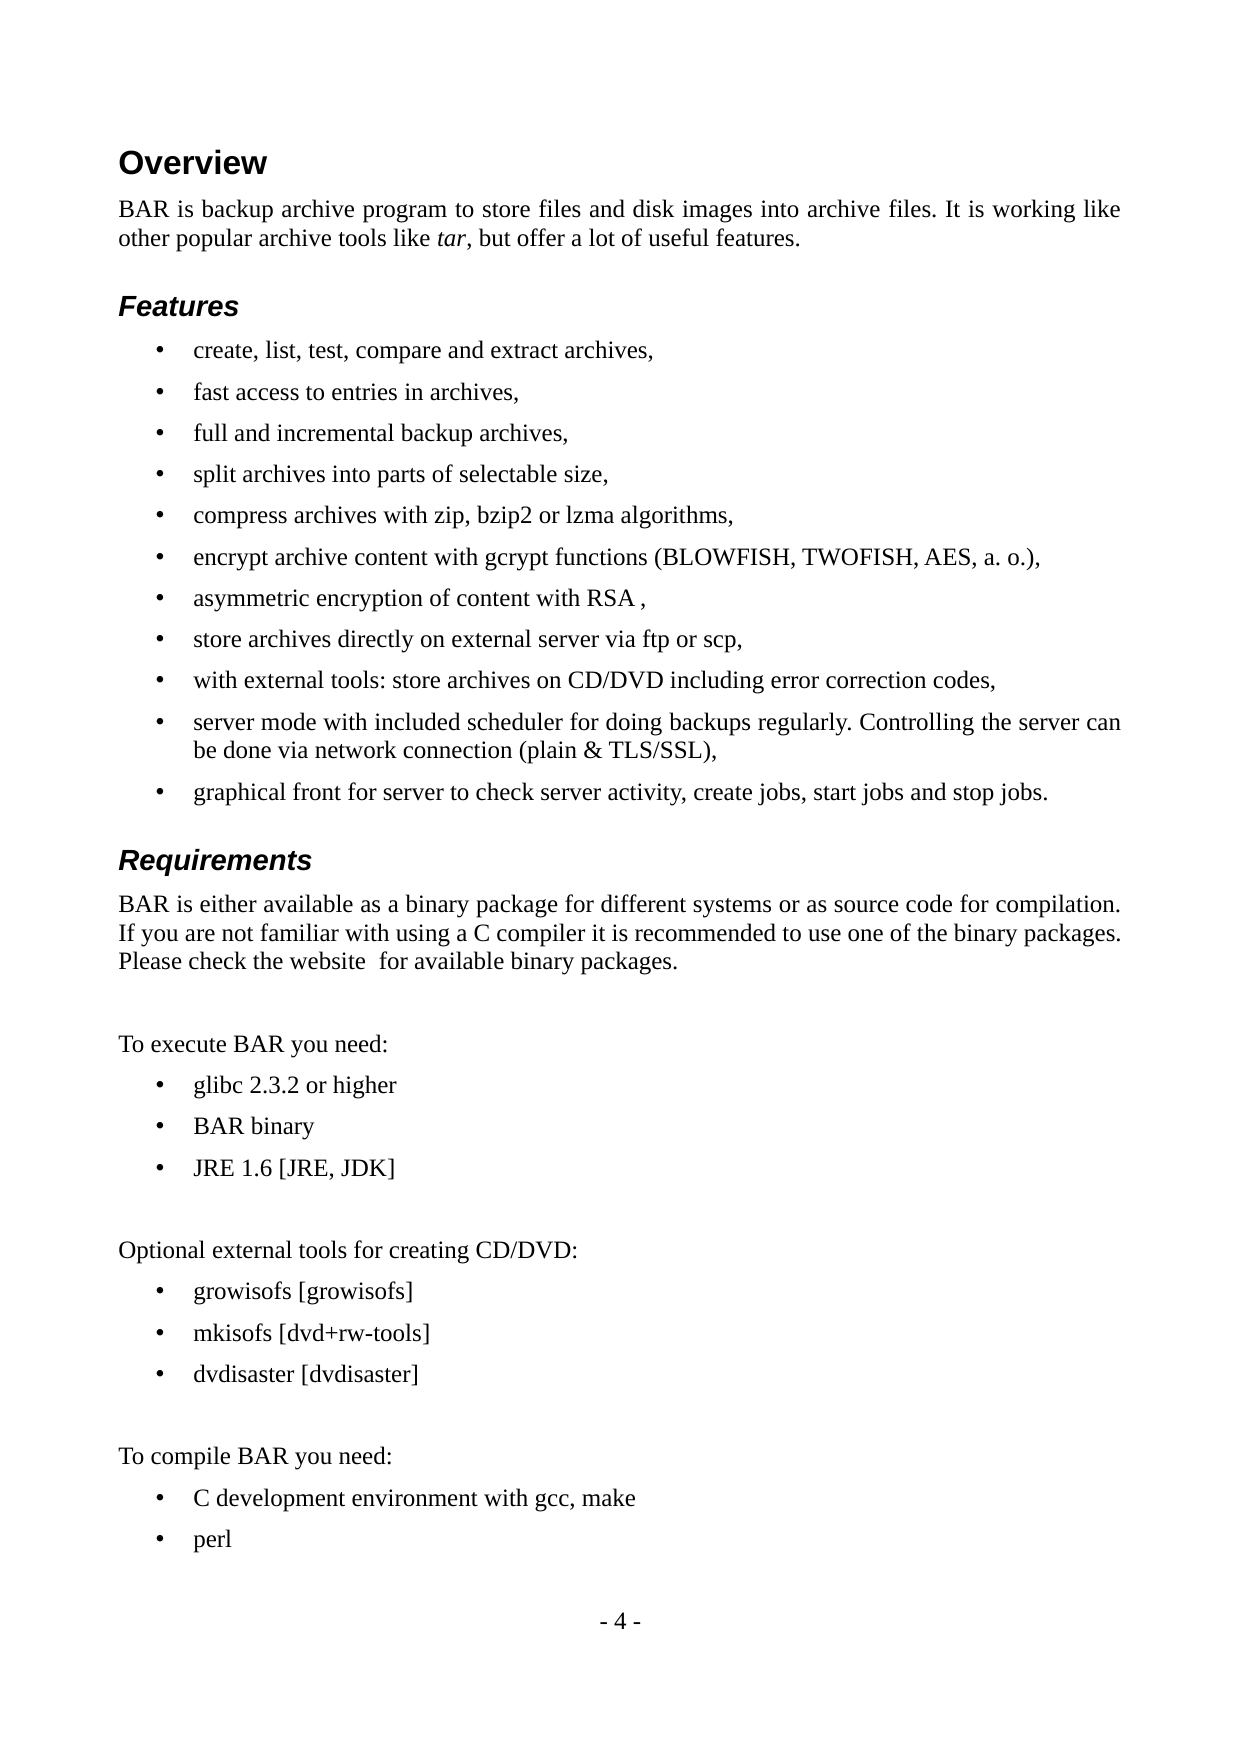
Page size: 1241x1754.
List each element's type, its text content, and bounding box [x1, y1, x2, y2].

list graphical front for server to check server activity, create jobs, start jobs and stop jobs. [156, 777, 1122, 805]
list JRE 1.6 [JRE, JDK] [156, 1153, 1122, 1181]
list fast access to entries in archives, [156, 377, 1122, 405]
text To execute BAR you need: [118, 1029, 1122, 1058]
list perl [156, 1524, 1122, 1553]
list C development environment with gcc, make [156, 1483, 1122, 1511]
list mkisofs [dvd+rw-tools] [156, 1318, 1122, 1346]
list asymmetric encryption of content with RSA , [156, 583, 1122, 612]
list with external tools: store archives on CD/DVD including error correction codes, [156, 665, 1122, 694]
list store archives directly on external server via ftp or scp, [156, 624, 1122, 653]
subtitle Overview [118, 143, 1122, 182]
text BAR is backup archive program to store files and disk images into archive files. It is working like other popular archive tools like tar, but offer a lot of useful features. [118, 194, 1122, 252]
list create, list, test, compare and extract archives, [156, 335, 1122, 364]
list BAR binary [156, 1111, 1122, 1140]
text Optional external tools for creating CD/DVD: [118, 1235, 1122, 1264]
list server mode with included scheduler for doing backups regularly. Controlling the server can be done via network connection (plain & TLS/SSL), [156, 707, 1122, 764]
subtitle Requirements [118, 843, 1122, 876]
list glibc 2.3.2 or higher [156, 1070, 1122, 1099]
list full and incremental backup archives, [156, 418, 1122, 447]
list split archives into parts of selectable size, [156, 459, 1122, 488]
text BAR is either available as a binary package for different systems or as source code for compilation. If you are not familiar with using a C compiler it is recommended to use one of the binary packages. Please check the website for available binary packages. [118, 889, 1122, 975]
text To compile BAR you need: [118, 1441, 1122, 1470]
subtitle Features [118, 289, 1122, 323]
list dvdisaster [dvdisaster] [156, 1359, 1122, 1388]
list growisofs [growisofs] [156, 1276, 1122, 1305]
list encrypt archive content with gcrypt functions (BLOWFISH, TWOFISH, AES, a. o.), [156, 542, 1122, 570]
list compress archives with zip, bzip2 or lzma algorithms, [156, 500, 1122, 529]
